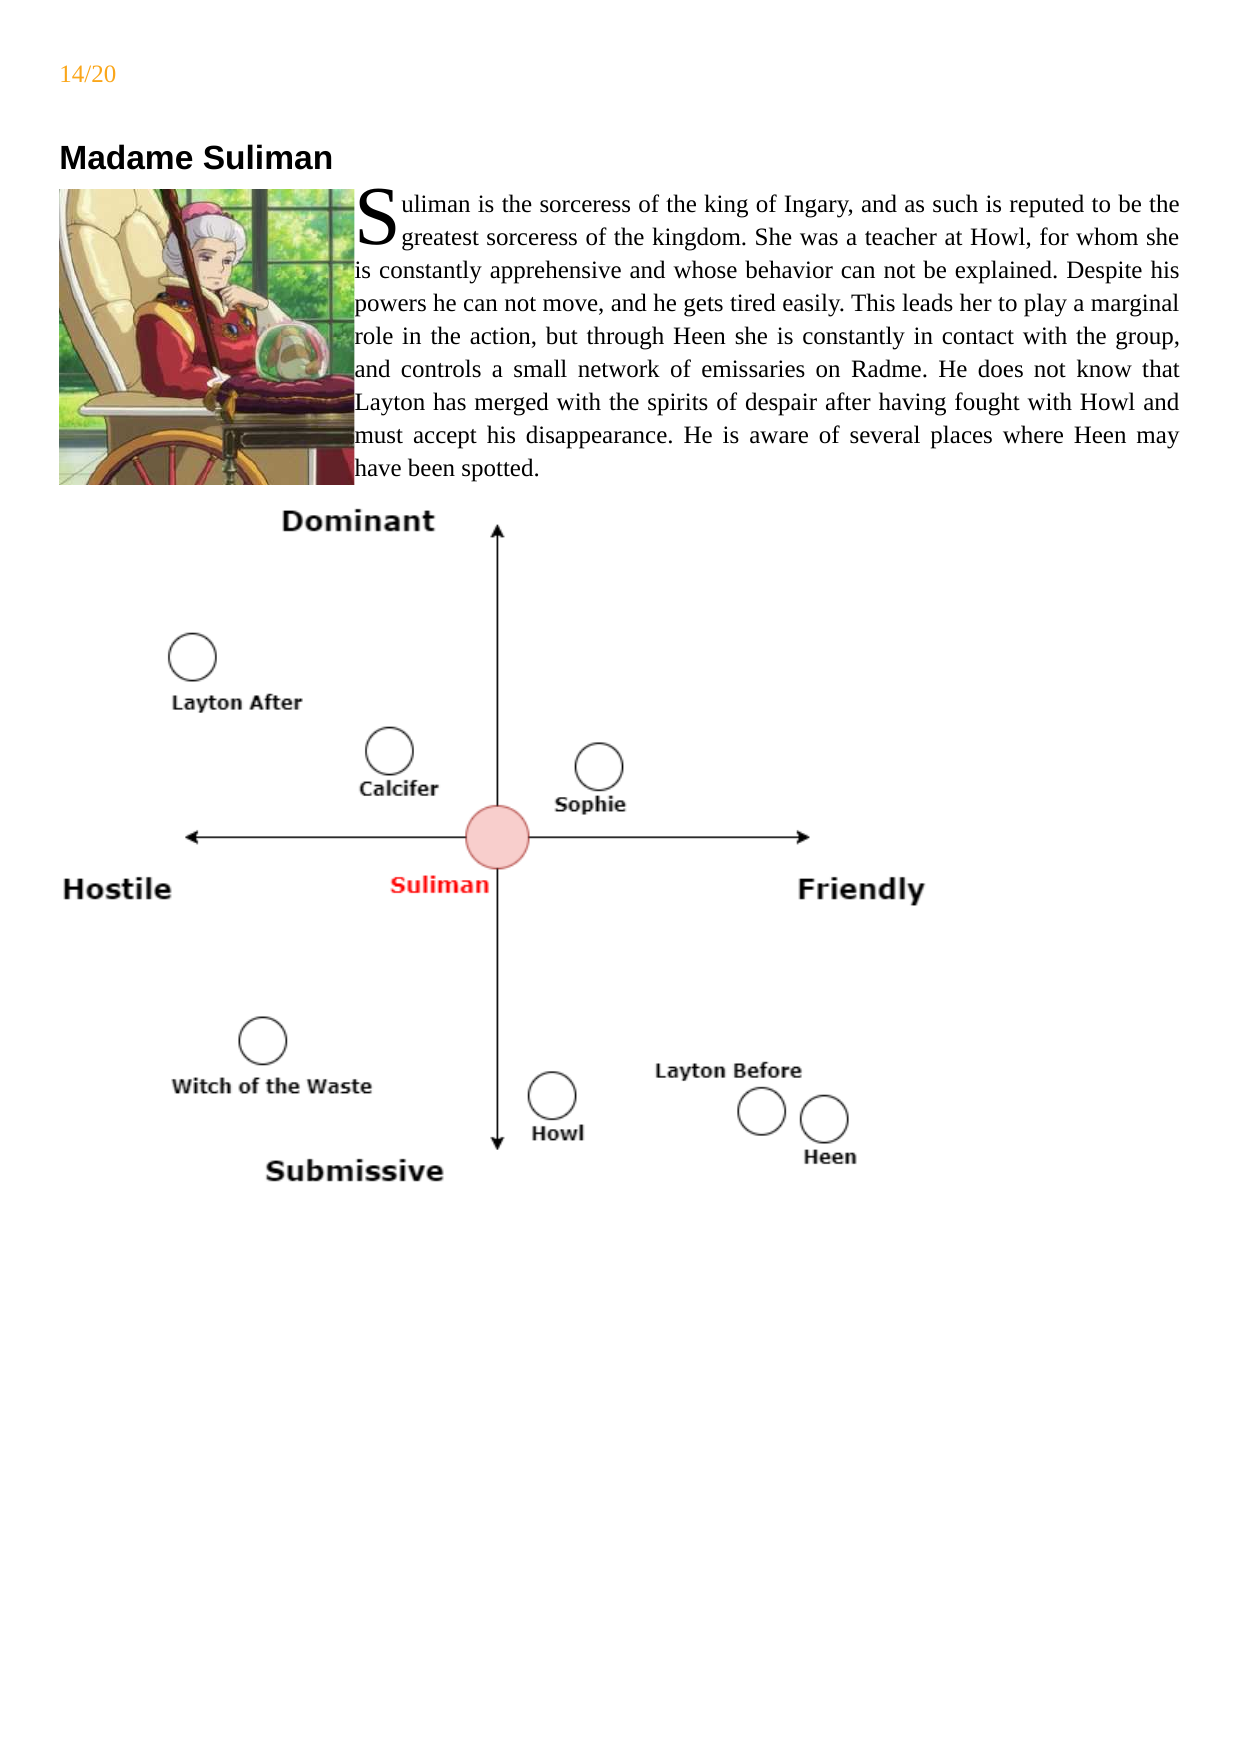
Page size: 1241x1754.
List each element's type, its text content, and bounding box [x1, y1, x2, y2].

subtitle Madame Suliman [59, 138, 1181, 177]
picture [59, 501, 952, 1186]
picture [59, 189, 355, 485]
text Suliman is the sorceress of the king of Ingary, and as such is reputed to be the greatest sorceress of the kingdom. She was a teacher at Howl, for whom she is constantly apprehensive and whose behavior can not be explained. Despite his powers he can not move, and he gets tired easily. This leads her to play a marginal role in the action, but through Heen she is constantly in contact with the group, and controls a small network of emissaries on Radme. He does not know that Layton has merged with the spirits of despair after having fought with Howl and must accept his disappearance. He is aware of several places where Heen may have been spotted. [355, 189, 1181, 482]
